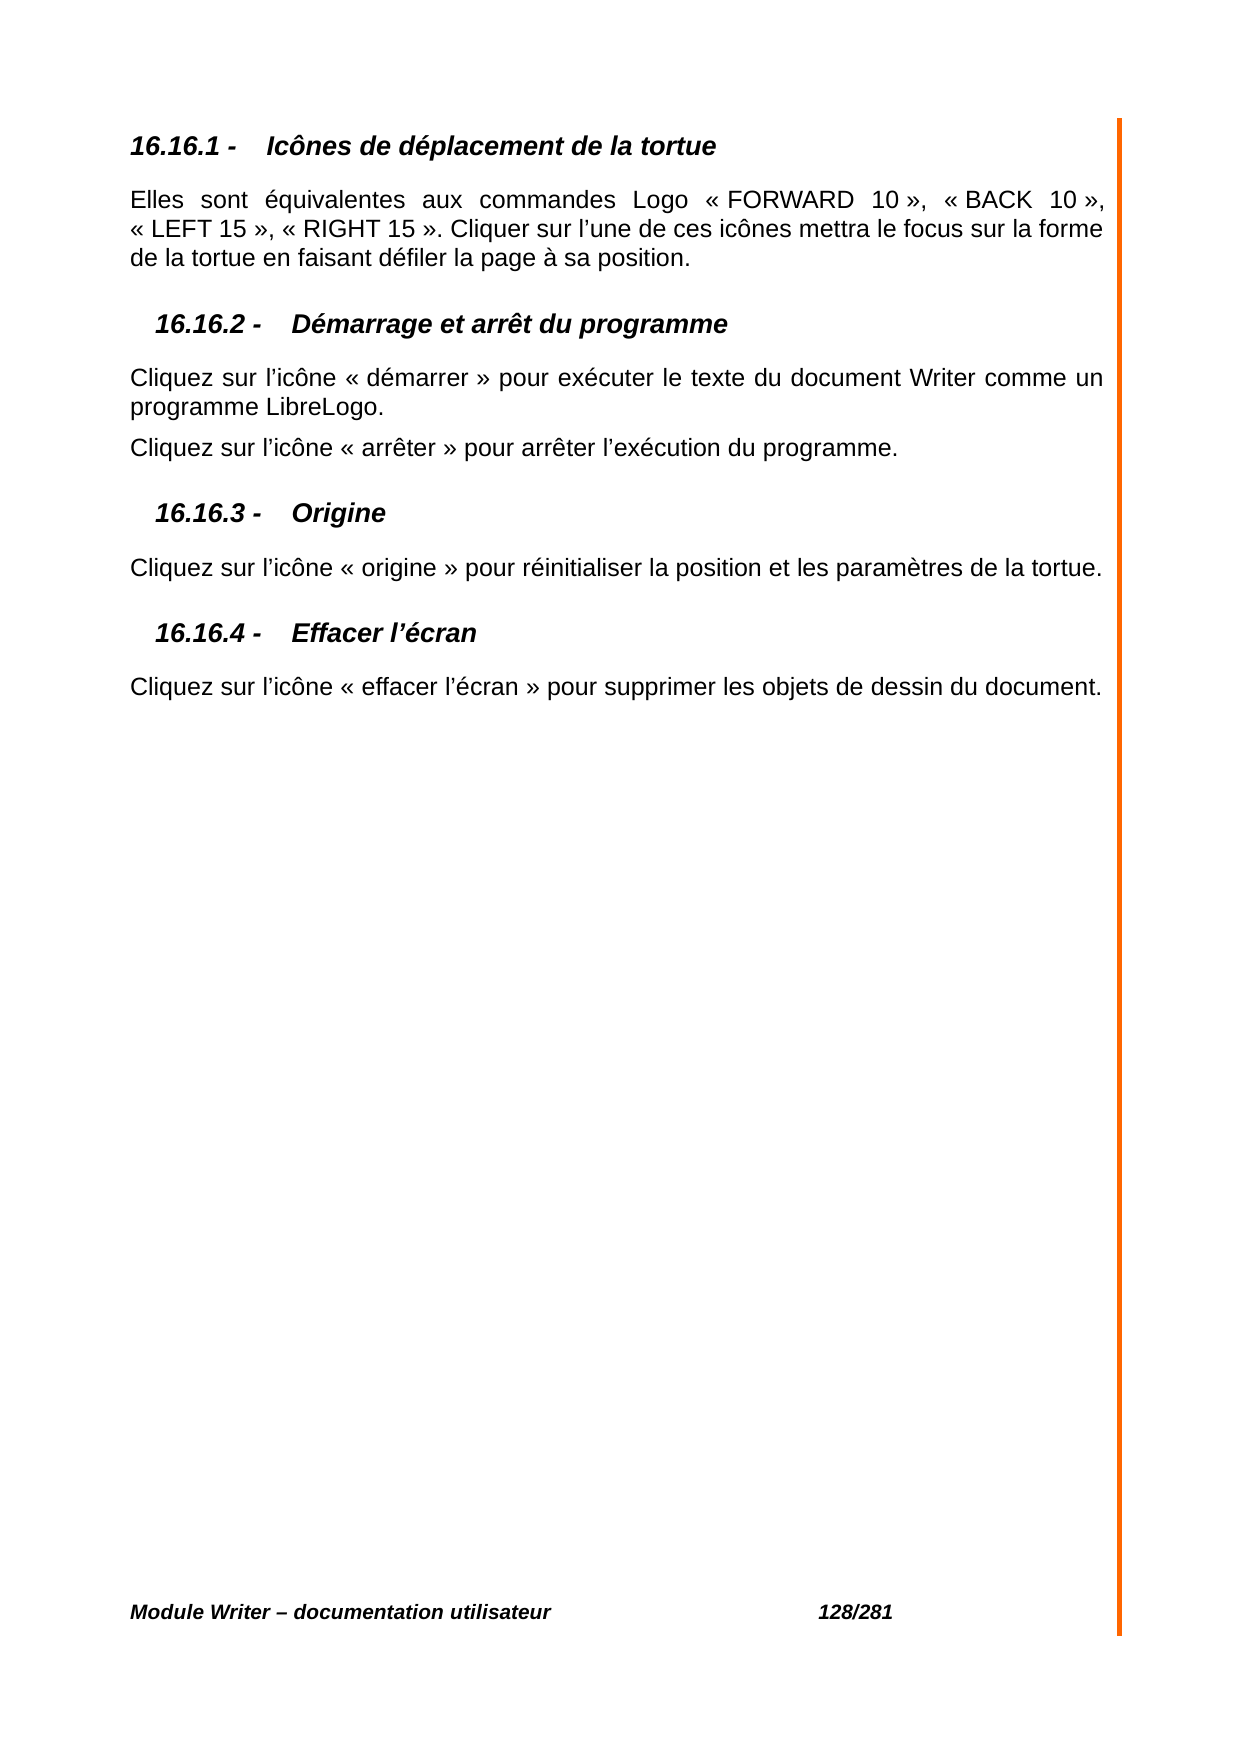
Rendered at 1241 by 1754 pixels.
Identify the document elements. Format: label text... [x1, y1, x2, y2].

subtitle Origine [155, 497, 1105, 528]
text Cliquez sur l’icône « arrêter » pour arrêter l’exécution du programme. [130, 433, 1105, 462]
subtitle Effacer l’écran [155, 617, 1105, 648]
text Cliquez sur l’icône « effacer l’écran » pour supprimer les objets de dessin du document. [130, 672, 1105, 701]
subtitle Icônes de déplacement de la tortue [130, 130, 1105, 161]
text Elles sont équivalentes aux commandes Logo « FORWARD 10 », « BACK 10 », « LEFT 15 », « RIGHT 15 ». Cliquer sur l’une de ces icônes mettra le focus sur la forme de la tortue en faisant défiler la page à sa position. [130, 185, 1105, 272]
text Cliquez sur l’icône « origine » pour réinitialiser la position et les paramètres de la tortue. [130, 552, 1105, 582]
subtitle Démarrage et arrêt du programme [155, 308, 1105, 339]
text Cliquez sur l’icône « démarrer » pour exécuter le texte du document Writer comme un programme LibreLogo. [130, 363, 1105, 421]
